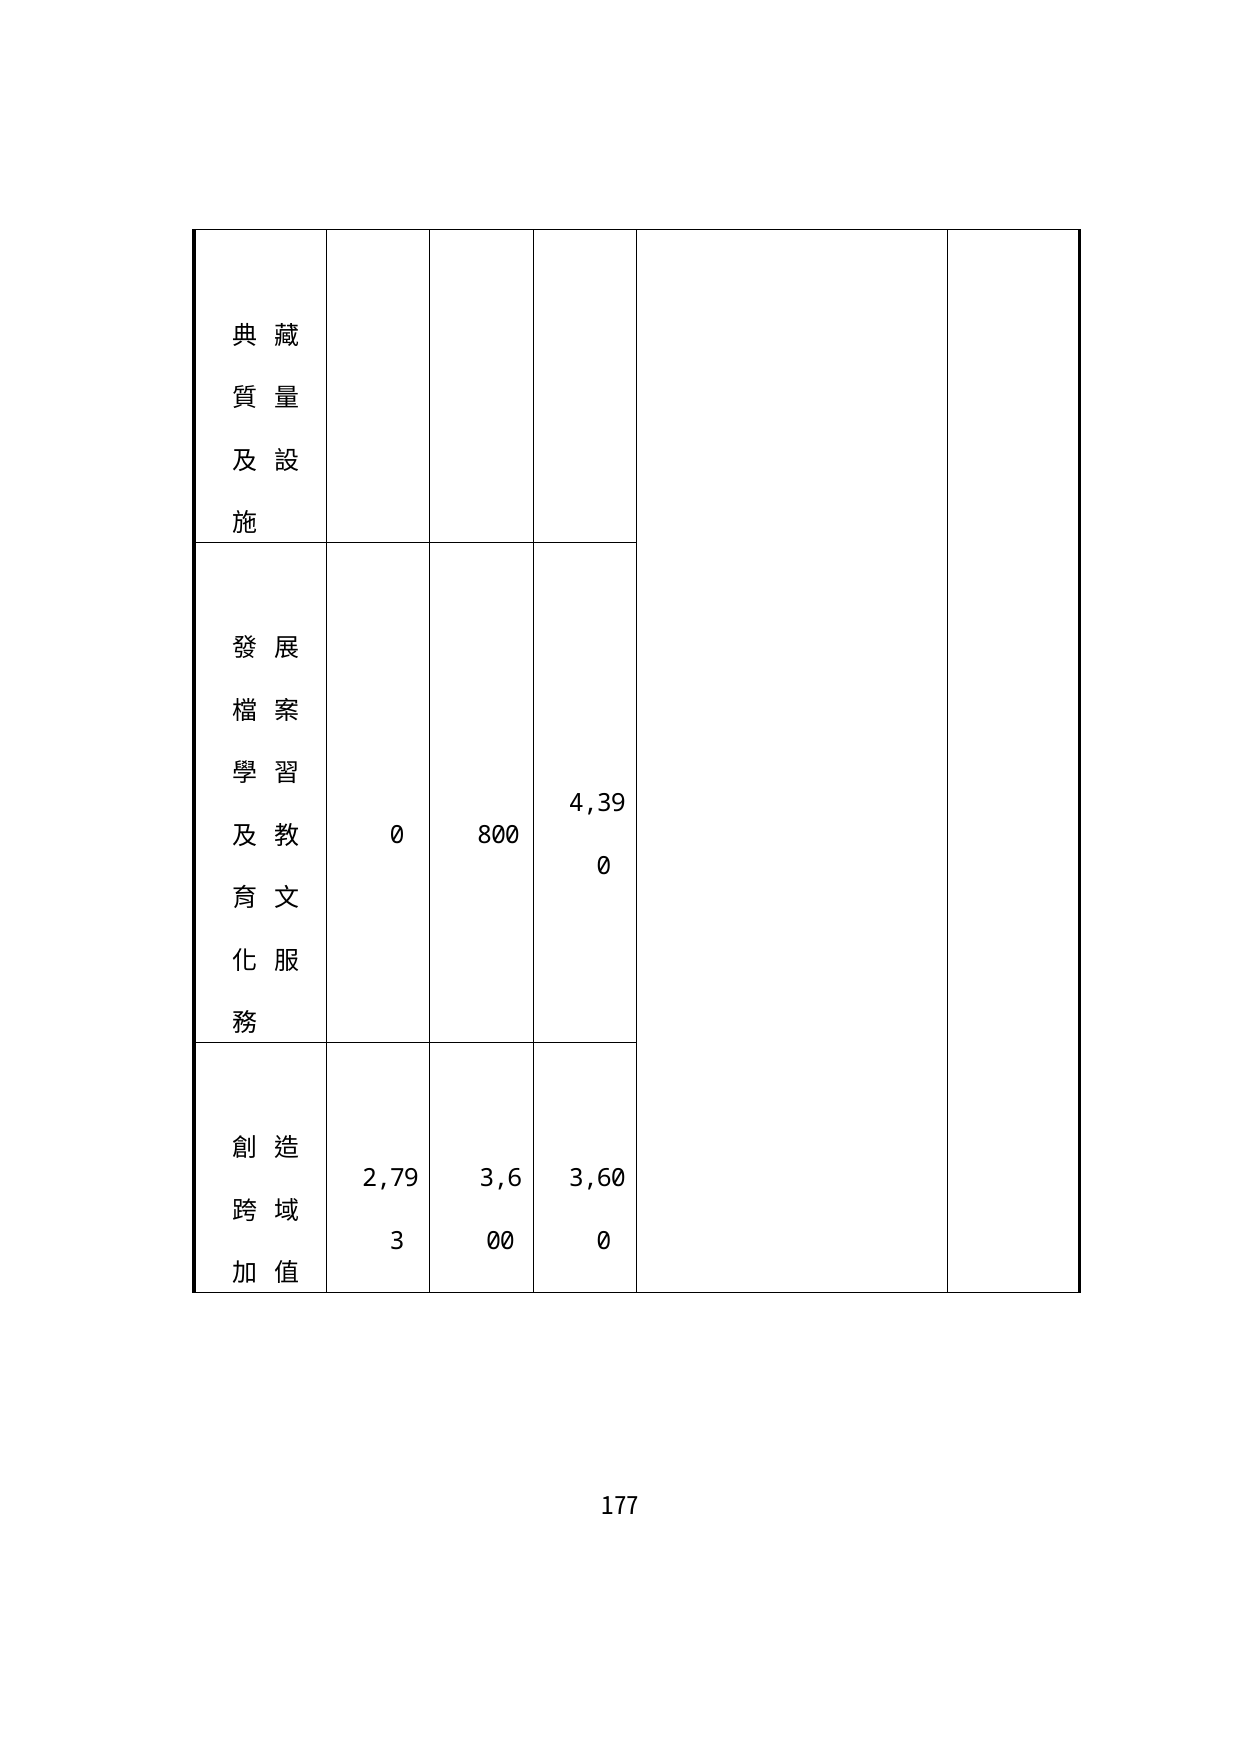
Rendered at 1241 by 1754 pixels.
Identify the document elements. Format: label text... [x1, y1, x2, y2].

table_cell [637, 230, 947, 1292]
table_cell 3,600 [534, 1043, 636, 1292]
table_cell 創造跨域加值 [196, 1043, 326, 1292]
table_cell 典藏質量及設施 [196, 230, 326, 542]
table_cell [430, 230, 533, 542]
table_cell 發展檔案學習及教育文化服務 [196, 543, 326, 1042]
table_cell 2,793 [327, 1043, 429, 1292]
table_cell 3,600 [430, 1043, 533, 1292]
table_cell [534, 230, 636, 542]
table_cell [327, 230, 429, 542]
table_cell 0 [327, 543, 429, 1042]
table_cell 4,390 [534, 543, 636, 1042]
table_cell 800 [430, 543, 533, 1042]
table_cell [948, 230, 1078, 1292]
